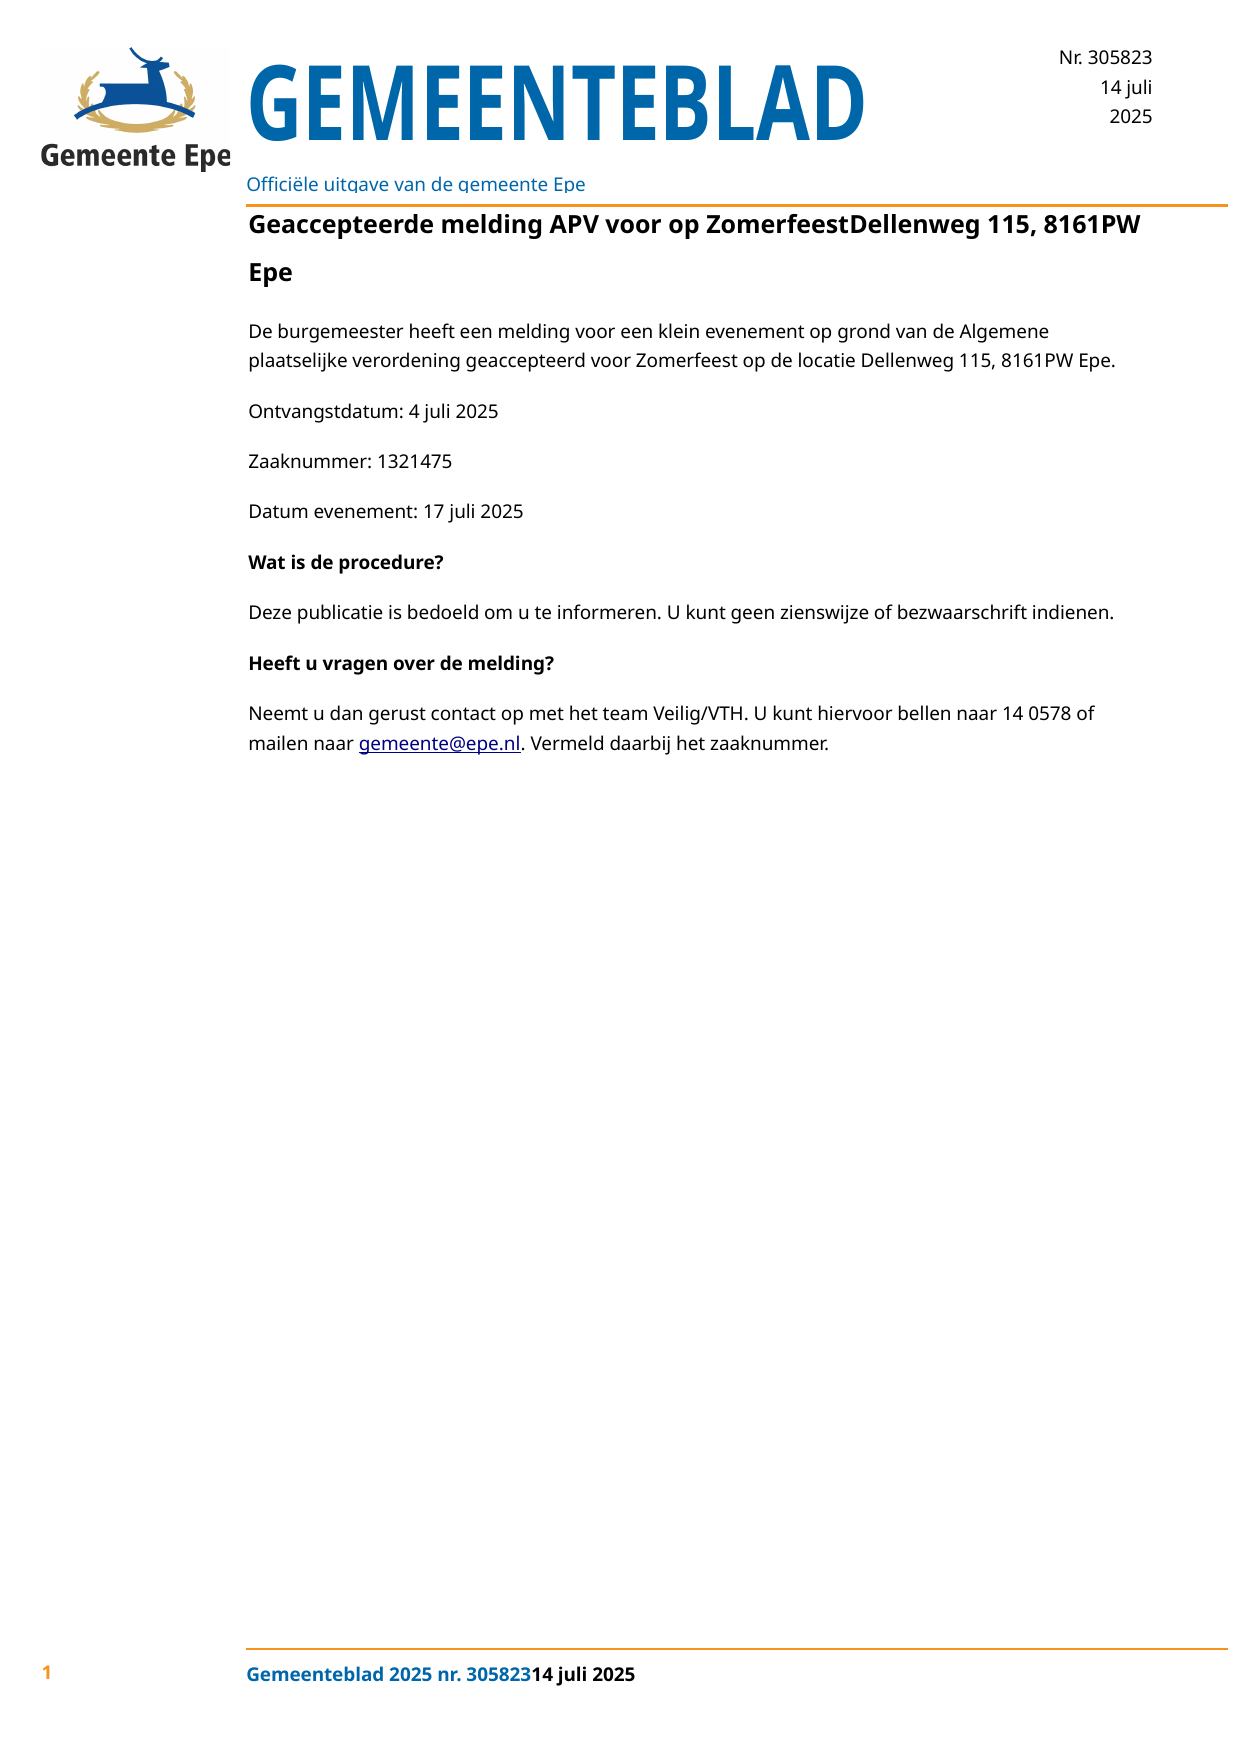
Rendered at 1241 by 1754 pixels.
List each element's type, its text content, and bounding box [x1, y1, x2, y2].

text Deze publicatie is bedoeld om u te informeren. U kunt geen zienswijze of bezwaarschrift indienen. [248, 599, 1152, 625]
text Heeft u vragen over de melding? [248, 650, 1152, 676]
text Wat is de procedure? [248, 549, 1152, 575]
text Zaaknummer: 1321475 [248, 448, 1152, 474]
picture [41, 47, 231, 172]
text Neemt u dan gerust contact op met het team Veilig/VTH. U kunt hiervoor bellen naar 14 0578 of mailen naar gemeente@epe.nl. Vermeld daarbij het zaaknummer. [248, 700, 1152, 756]
text Ontvangstdatum: 4 juli 2025 [248, 398, 1152, 424]
text Datum evenement: 17 juli 2025 [248, 499, 1152, 524]
text Geaccepteerde melding APV voor op ZomerfeestDellenweg 115, 8161PW Epe [248, 207, 1152, 288]
text De burgemeester heeft een melding voor een klein evenement op grond van de Algemene plaatselijke verordening geaccepteerd voor Zomerfeest op de locatie Dellenweg 115, 8161PW Epe. [248, 318, 1152, 373]
